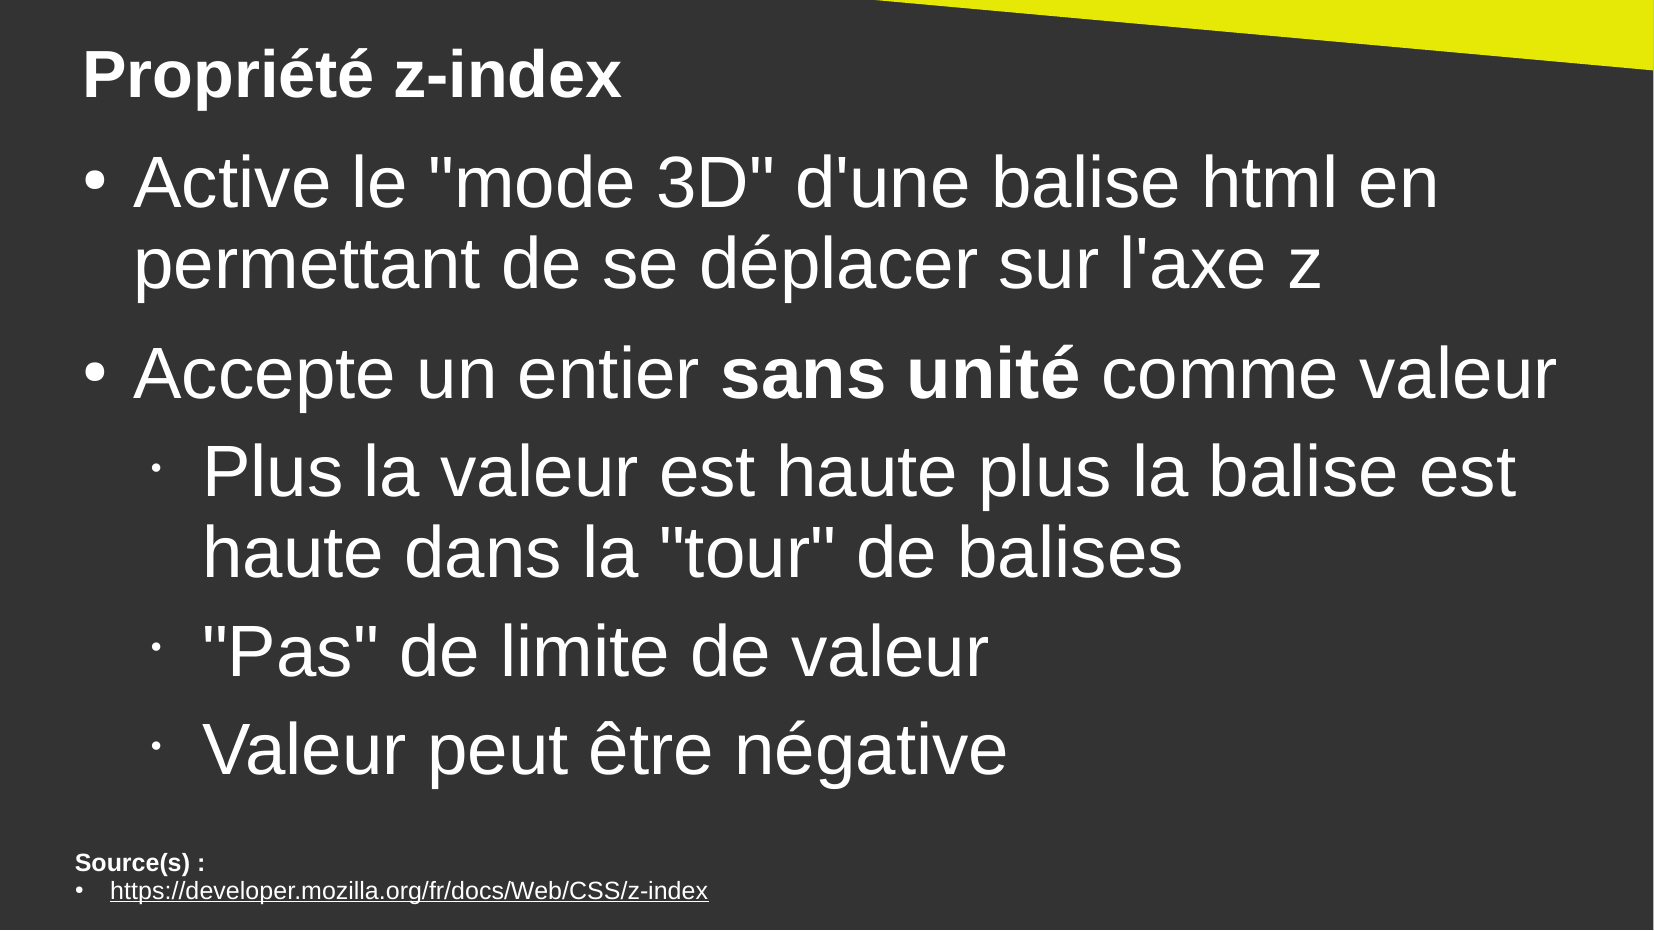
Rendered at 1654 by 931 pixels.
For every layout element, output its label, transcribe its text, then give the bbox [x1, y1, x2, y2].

text_box Source(s) : https://developer.mozilla.org/fr/docs/Web/CSS/z-index [60, 841, 1546, 931]
title Propriété z-index [82, 37, 1571, 114]
text_box [874, 0, 1654, 71]
list Active le "mode 3D" d'une balise html en permettant de se déplacer sur l'axe z Accepte un entier sans unité comme valeur Plus la valeur est haute plus la balise est haute dans la "tour" de balises "Pas" de limite de valeur Valeur peut être négative [64, 141, 1604, 792]
